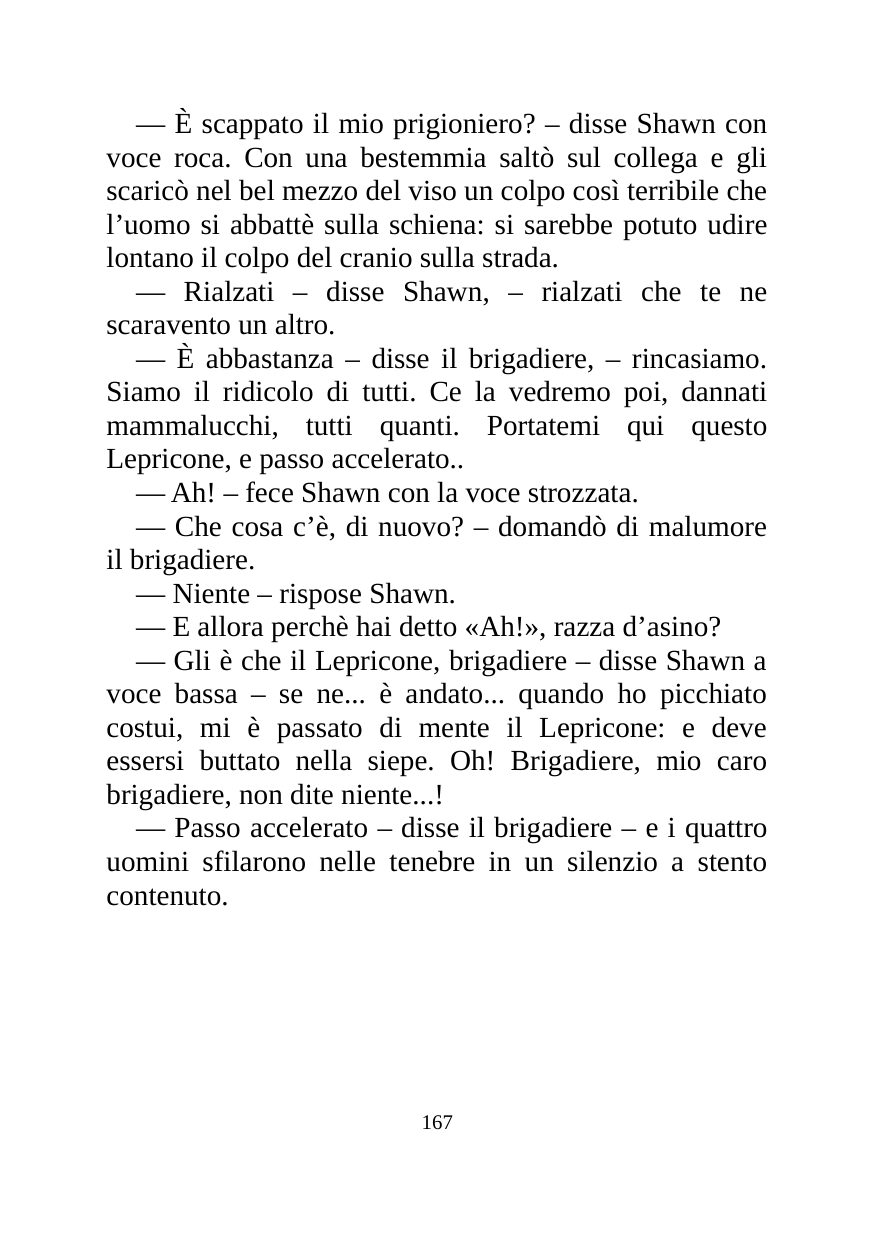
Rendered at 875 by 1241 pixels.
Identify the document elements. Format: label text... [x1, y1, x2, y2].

text — È abbastanza – disse il brigadiere, – rincasiamo. Siamo il ridicolo di tutti. Ce la vedremo poi, dannati mammalucchi, tutti quanti. Portatemi qui questo Lepricone, e passo accelerato.. [106, 341, 768, 475]
text — Che cosa c’è, di nuovo? – domandò di malumore il brigadiere. [106, 509, 768, 576]
text — È scappato il mio prigioniero? – disse Shawn con voce roca. Con una bestemmia saltò sul collega e gli scaricò nel bel mezzo del viso un colpo così terribile che l’uomo si abbattè sulla schiena: si sarebbe potuto udire lontano il colpo del cranio sulla strada. [106, 106, 768, 274]
text — E allora perchè hai detto «Ah!», razza d’asino? [106, 609, 768, 643]
text — Passo accelerato – disse il brigadiere – e i quattro uomini sfilarono nelle tenebre in un silenzio a stento contenuto. [106, 811, 768, 911]
text — Gli è che il Lepricone, brigadiere – disse Shawn a voce bassa – se ne... è andato... quando ho picchiato costui, mi è passato di mente il Lepricone: e deve essersi buttato nella siepe. Oh! Brigadiere, mio caro brigadiere, non dite niente...! [106, 643, 768, 811]
text — Ah! – fece Shawn con la voce strozzata. [106, 475, 768, 509]
text — Rialzati – disse Shawn, – rialzati che te ne scaravento un altro. [106, 274, 768, 341]
text — Niente – rispose Shawn. [106, 576, 768, 609]
